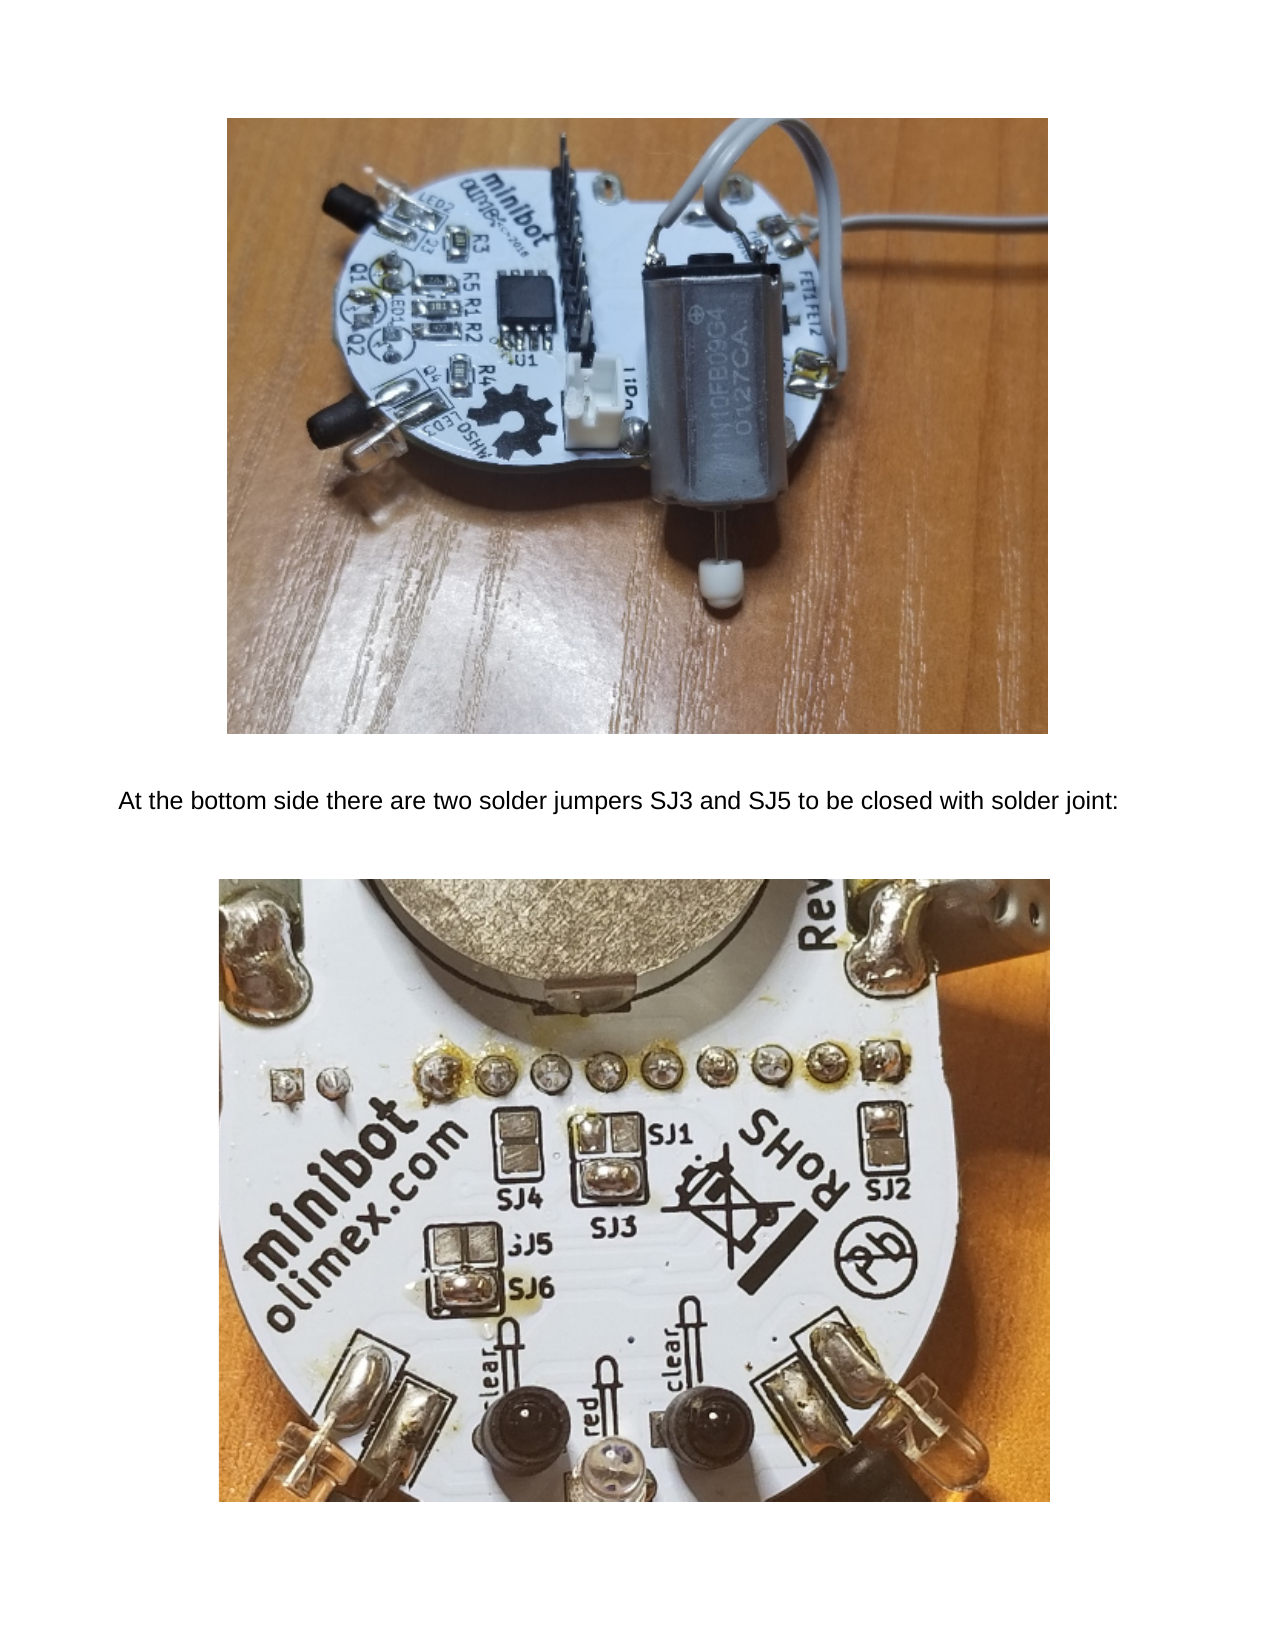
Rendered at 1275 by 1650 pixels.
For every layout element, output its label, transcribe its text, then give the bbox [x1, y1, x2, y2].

picture [218, 879, 1050, 1502]
text At the bottom side there are two solder jumpers SJ3 and SJ5 to be closed with solder joint: [118, 786, 1157, 814]
picture [227, 118, 1048, 734]
